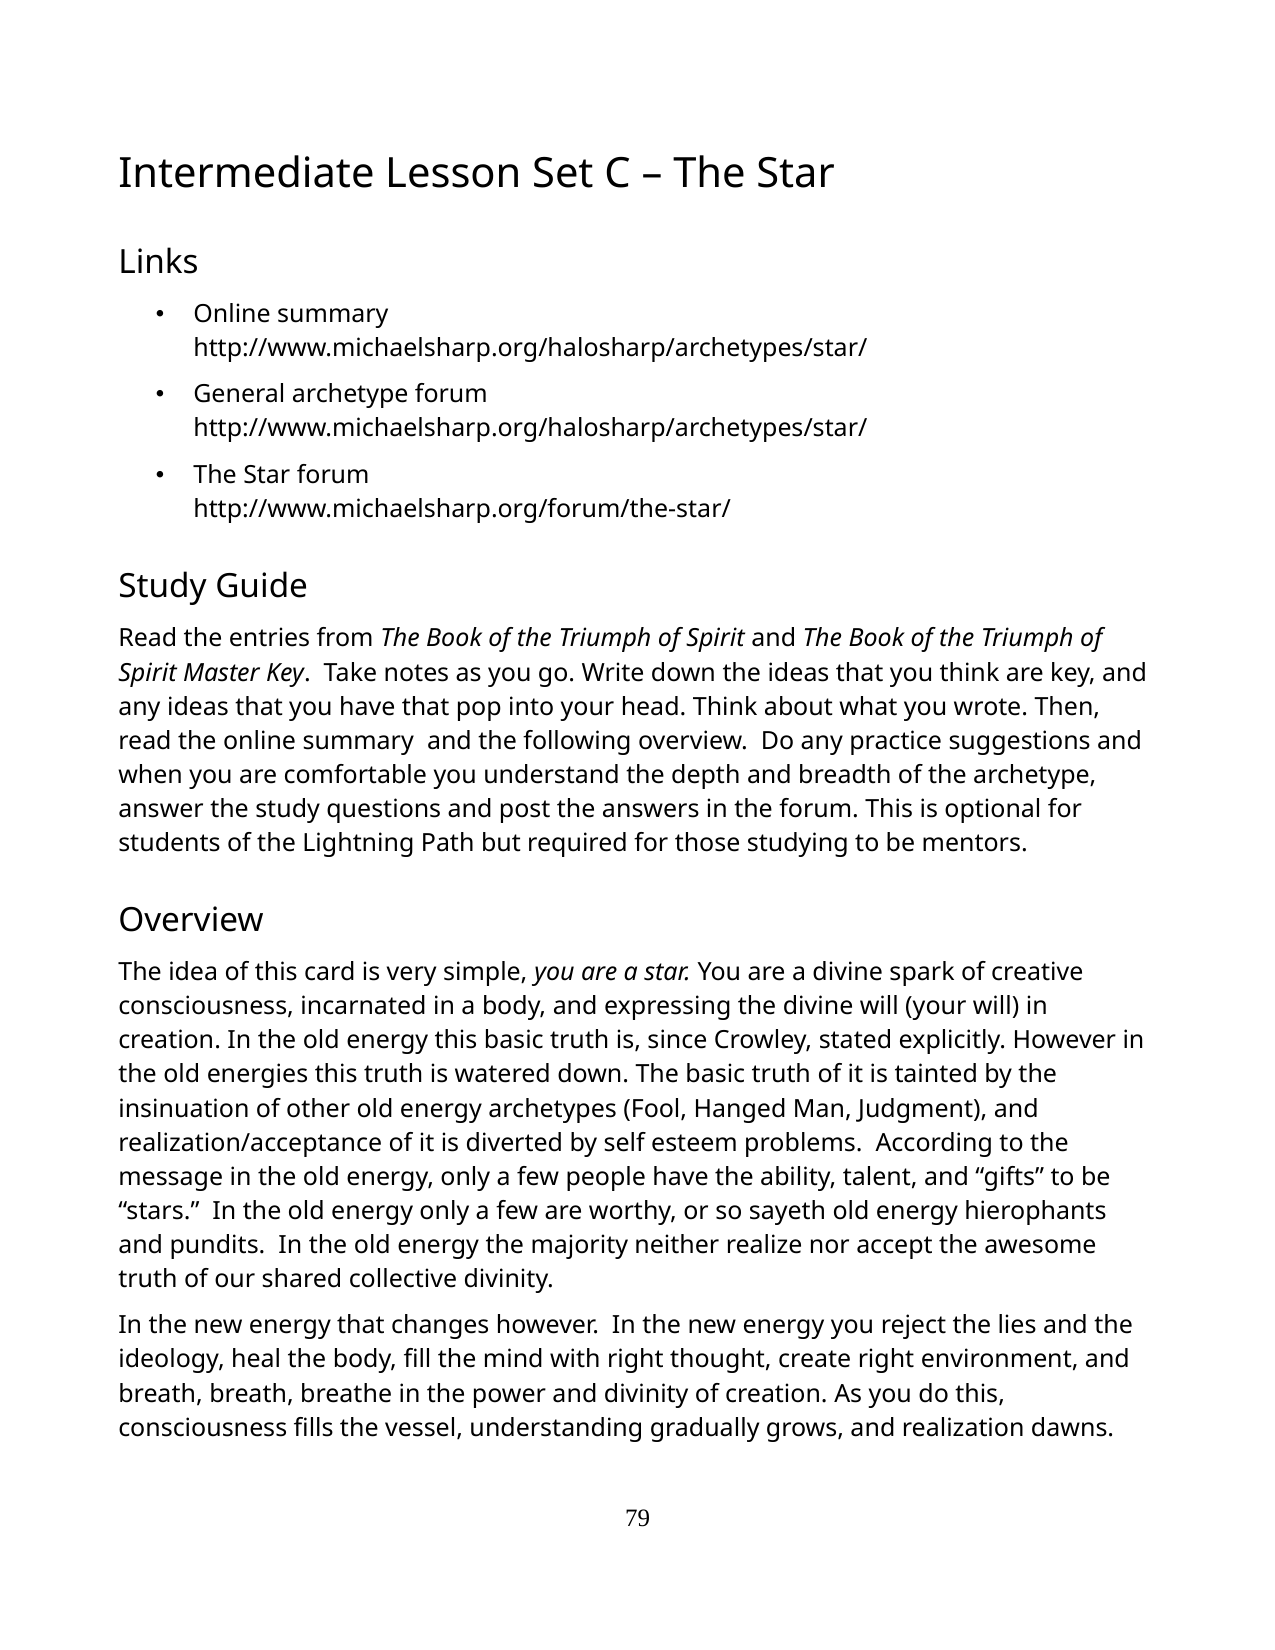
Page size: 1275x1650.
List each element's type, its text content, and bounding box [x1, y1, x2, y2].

text The idea of this card is very simple, you are a star. You are a divine spark of creative consciousness, incarnated in a body, and expressing the divine will (your will) in creation. In the old energy this basic truth is, since Crowley, stated explicitly. However in the old energies this truth is watered down. The basic truth of it is tainted by the insinuation of other old energy archetypes (Fool, Hanged Man, Judgment), and realization/acceptance of it is diverted by self esteem problems. According to the message in the old energy, only a few people have the ability, talent, and “gifts” to be “stars.” In the old energy only a few are worthy, or so sayeth old energy hierophants and pundits. In the old energy the majority neither realize nor accept the awesome truth of our shared collective divinity. [118, 954, 1157, 1294]
list General archetype forum http://www.michaelsharp.org/halosharp/archetypes/star/ [156, 376, 1157, 444]
list The Star forum http://www.michaelsharp.org/forum/the-star/ [156, 457, 1157, 525]
subtitle Study Guide [118, 562, 1157, 608]
subtitle Overview [118, 896, 1157, 941]
subtitle Links [118, 237, 1157, 283]
text Read the entries from The Book of the Triumph of Spirit and The Book of the Triumph of Spirit Master Key. Take notes as you go. Write down the ideas that you think are key, and any ideas that you have that pop into your head. Think about what you wrote. Then, read the online summary and the following overview. Do any practice suggestions and when you are comfortable you understand the depth and breadth of the archetype, answer the study questions and post the answers in the forum. This is optional for students of the Lightning Path but required for those studying to be mentors. [118, 620, 1157, 858]
list Online summary http://www.michaelsharp.org/halosharp/archetypes/star/ [156, 295, 1157, 363]
text In the new energy that changes however. In the new energy you reject the lies and the ideology, heal the body, fill the mind with right thought, create right environment, and breath, breath, breathe in the power and divinity of creation. As you do this, consciousness fills the vessel, understanding gradually grows, and realization dawns. [118, 1307, 1157, 1443]
subtitle Intermediate Lesson Set C – The Star [118, 143, 1157, 200]
